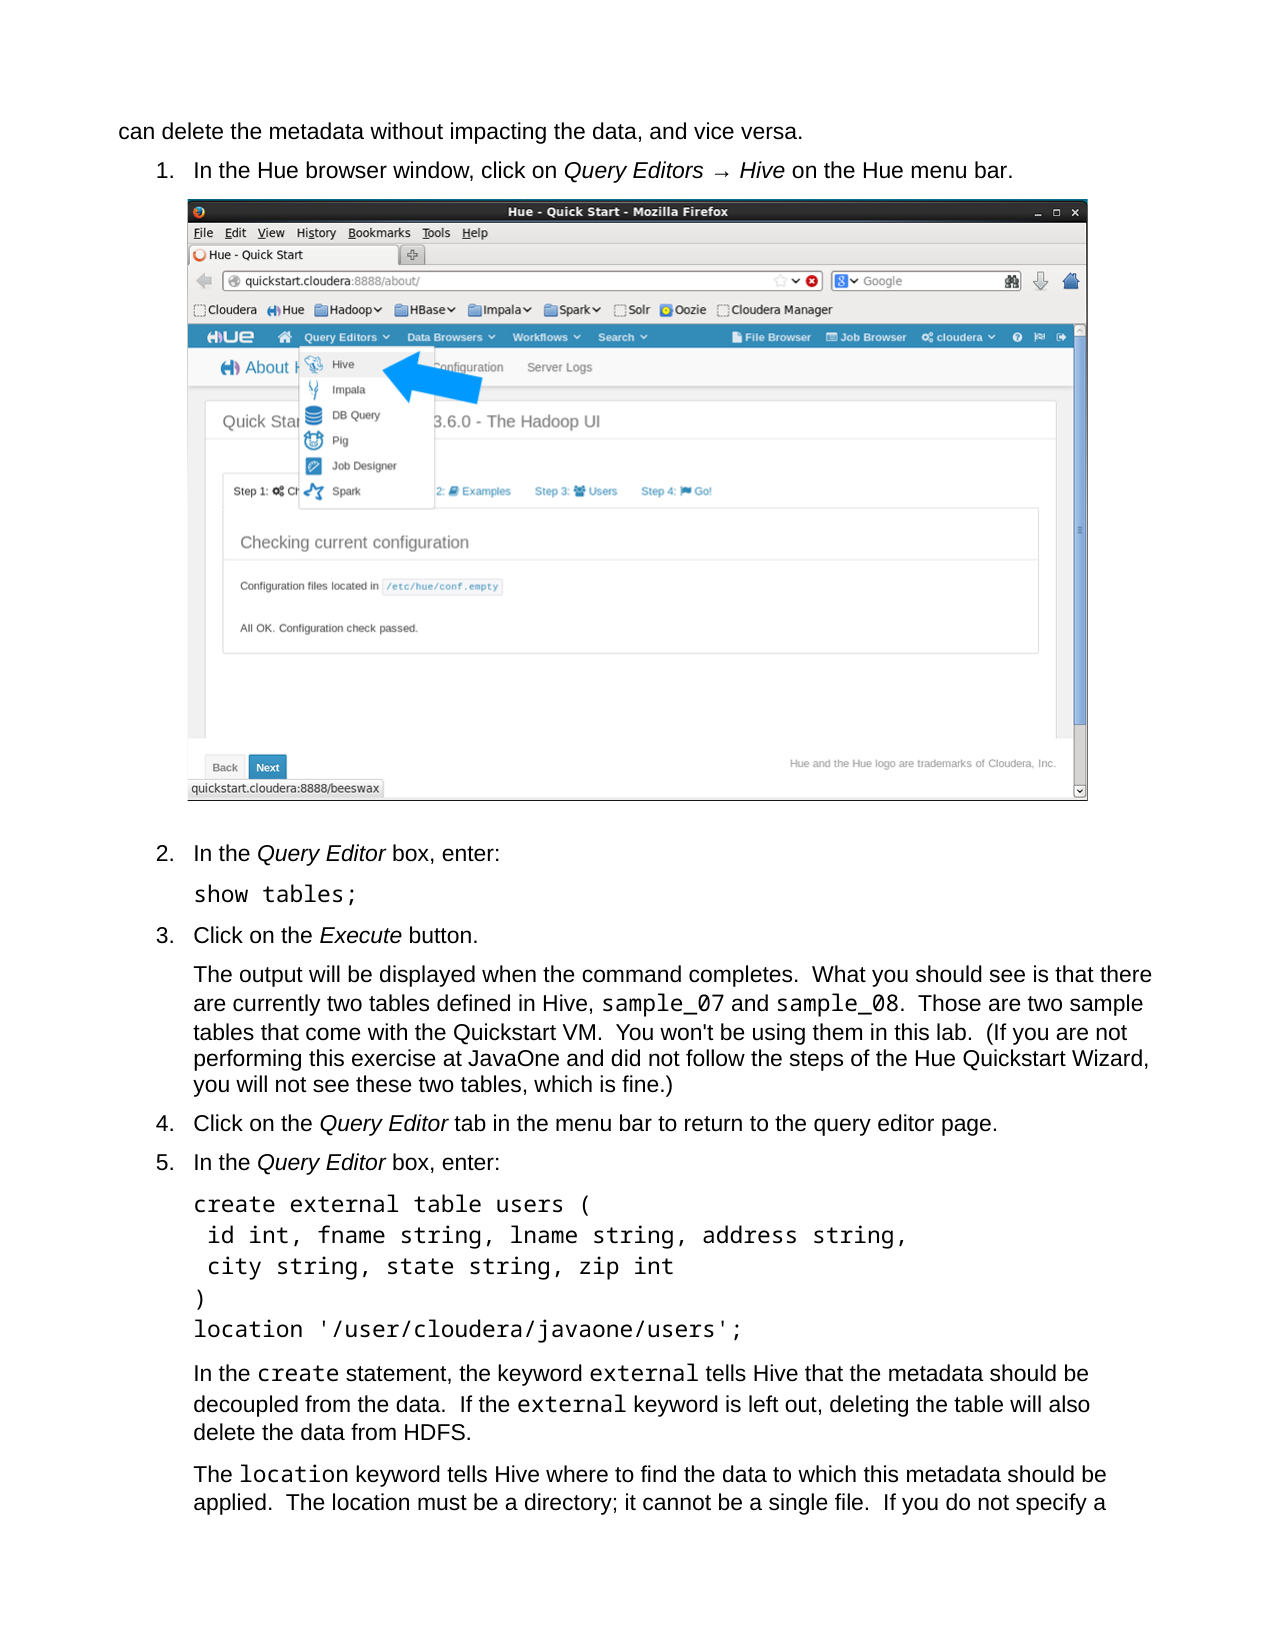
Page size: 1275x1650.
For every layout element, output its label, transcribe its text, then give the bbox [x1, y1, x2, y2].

list The location keyword tells Hive where to find the data to which this metadata should be applied. The location must be a directory; it cannot be a single file. If you do not specify a [156, 1458, 1157, 1516]
list The output will be displayed when the command completes. What you should see is that there are currently two tables defined in Hive, sample_07 and sample_08. Those are two sample tables that come with the Quickstart VM. You won't be using them in this lab. (If you are not performing this exercise at JavaOne and did not follow the steps of the Hue Quickstart Wizard, you will not see these two tables, which is fine.) [156, 961, 1157, 1098]
list create external table users ( id int, fname string, lname string, address string, city string, state string, zip int ) location '/user/cloudera/javaone/users'; [156, 1188, 1157, 1344]
list Click on the Execute button. [156, 922, 1157, 948]
list In the Query Editor box, enter: [156, 1149, 1157, 1175]
list Click on the Query Editor tab in the menu bar to return to the query editor page. [156, 1110, 1157, 1136]
picture [187, 202, 1088, 801]
list In the Hue browser window, click on Query Editors → Hive on the Hue menu bar. [156, 157, 1157, 827]
list show tables; [156, 878, 1157, 909]
list In the create statement, the keyword external tells Hive that the metadata should be decoupled from the data. If the external keyword is left out, deleting the table will also delete the data from HDFS. [156, 1357, 1157, 1445]
text can delete the metadata without impacting the data, and vice versa. [118, 118, 1157, 144]
list In the Query Editor box, enter: [156, 839, 1157, 866]
